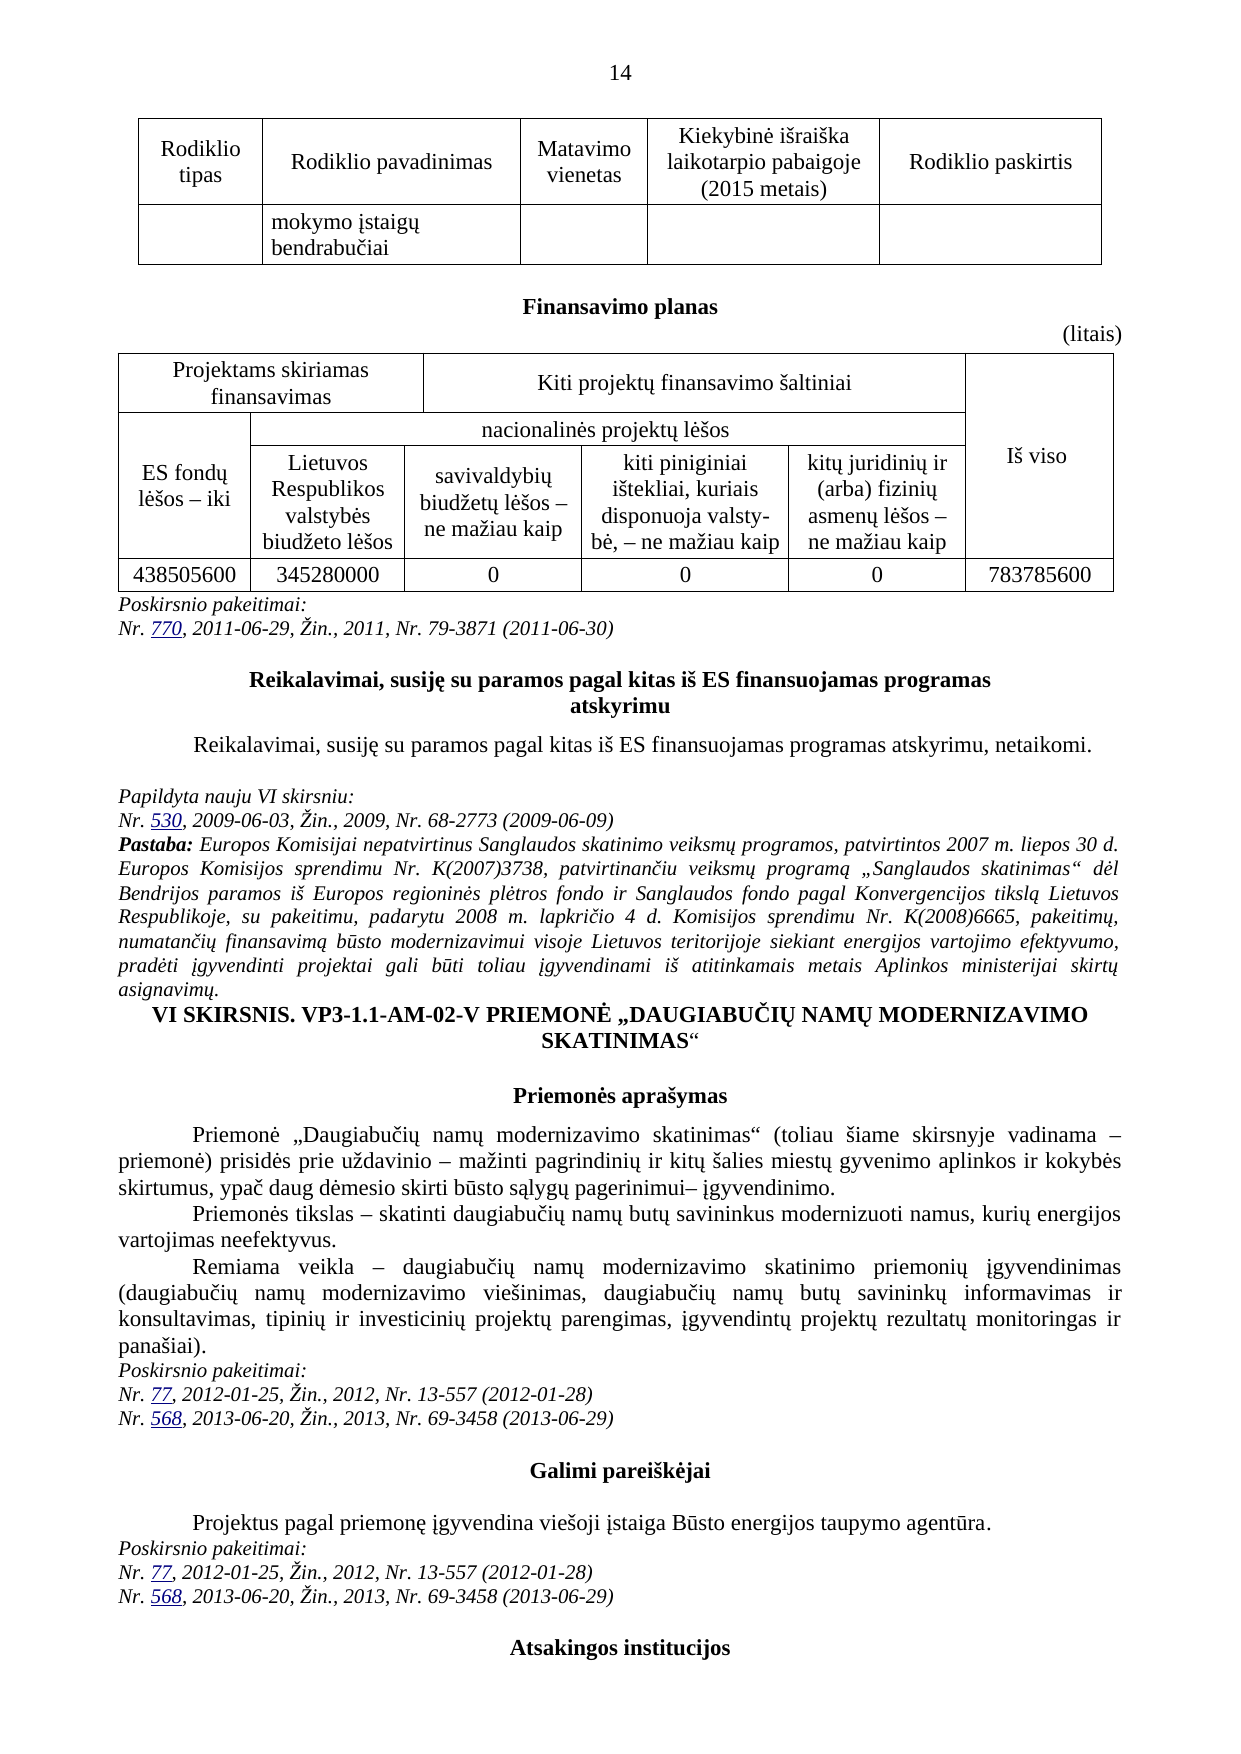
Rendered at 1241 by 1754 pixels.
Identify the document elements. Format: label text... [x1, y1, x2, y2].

table_cell [880, 205, 1101, 264]
table_cell 783785600 [966, 559, 1113, 591]
table_header Rodiklio paskirtis [880, 119, 1101, 204]
text Reikalavimai, susiję su paramos pagal kitas iš ES finansuojamas programas atskyrimu, netaikomi. [118, 731, 1122, 758]
text Priemonė „Daugiabučių namų modernizavimo skatinimas“ (toliau šiame skirsnyje vadinama – priemonė) prisidės prie uždavinio – mažinti pagrindinių ir kitų šalies miestų gyvenimo aplinkos ir kokybės skirtumus, ypač daug dėmesio skirti būsto sąlygų pagerinimui– įgyvendinimo. [118, 1121, 1122, 1200]
table_header Kiti projektų finansavimo šaltiniai [424, 354, 965, 412]
text Nr. 530, 2009-06-03, Žin., 2009, Nr. 68-2773 (2009-06-09) [118, 808, 1122, 832]
table_header Rodiklio pavadinimas [263, 119, 520, 204]
text Poskirsnio pakeitimai: [118, 1358, 1122, 1382]
text Poskirsnio pakeitimai: [118, 592, 1122, 616]
table_cell 0 [789, 559, 965, 591]
table_cell [648, 205, 879, 264]
table_cell [521, 205, 647, 264]
text Papildyta nauju VI skirsniu: [118, 784, 1122, 808]
table_cell savivaldybių biudžetų lėšos – ne mažiau kaip [405, 446, 581, 557]
text Remiama veikla – daugiabučių namų modernizavimo skatinimo priemonių įgyvendinimas (daugiabučių namų modernizavimo viešinimas, daugiabučių namų butų savininkų informavimas ir konsultavimas, tipinių ir investicinių projektų parengimas, įgyvendintų projektų rezultatų monitoringas ir panašiai). [118, 1253, 1122, 1358]
table_header Rodiklio tipas [139, 119, 262, 204]
text Atsakingos institucijos [118, 1634, 1122, 1661]
table_cell Lietuvos Respublikos valstybės biudžeto lėšos [251, 446, 404, 557]
text Poskirsnio pakeitimai: [118, 1536, 1122, 1560]
table_cell nacionalinės projektų lėšos [251, 413, 965, 445]
table_header Matavimo vienetas [521, 119, 647, 204]
text Nr. 77, 2012-01-25, Žin., 2012, Nr. 13-557 (2012-01-28) [118, 1382, 1122, 1406]
table_cell 345280000 [251, 559, 404, 591]
text Nr. 77, 2012-01-25, Žin., 2012, Nr. 13-557 (2012-01-28) [118, 1560, 1122, 1584]
text Finansavimo planas [118, 293, 1122, 320]
table_cell [139, 205, 262, 264]
table_cell 0 [582, 559, 788, 591]
text Nr. 770, 2011-06-29, Žin., 2011, Nr. 79-3871 (2011-06-30) [118, 616, 1122, 640]
text Nr. 568, 2013-06-20, Žin., 2013, Nr. 69-3458 (2013-06-29) [118, 1406, 1122, 1430]
table_header Iš viso [966, 354, 1113, 557]
text Priemonės tikslas – skatinti daugiabučių namų butų savininkus modernizuoti namus, kurių energijos vartojimas neefektyvus. [118, 1200, 1122, 1253]
table_cell 438505600 [119, 559, 250, 591]
table_cell 0 [405, 559, 581, 591]
text Priemonės aprašymas [118, 1082, 1122, 1108]
table_header Projektams skiriamas finansavimas [119, 354, 423, 412]
table_cell ES fondų lėšos – iki [119, 413, 250, 557]
text (litais) [118, 320, 1122, 346]
text VI SKIRSNIS. VP3-1.1-AM-02-V PRIEMONĖ „Daugiabučių namų MODERNIZAVIMO SKATINIMAS“ [118, 1001, 1122, 1053]
table_cell kiti piniginiai ištekliai, kuriais disponuoja valsty­bė, – ne mažiau kaip [582, 446, 788, 557]
text Nr. 568, 2013-06-20, Žin., 2013, Nr. 69-3458 (2013-06-29) [118, 1584, 1122, 1608]
text Galimi pareiškėjai [118, 1457, 1122, 1483]
text Projektus pagal priemonę įgyvendina viešoji įstaiga Būsto energijos taupymo agentūra. [118, 1509, 1122, 1536]
table_cell kitų juridinių ir (arba) fizinių asmenų lėšos – ne mažiau kaip [789, 446, 965, 557]
text Pastaba: Europos Komisijai nepatvirtinus Sanglaudos skatinimo veiksmų programos, patvirtintos 2007 m. liepos 30 d. Europos Komisijos sprendimu Nr. K(2007)3738, patvirtinančiu veiksmų programą „Sanglaudos skatinimas“ dėl Bendrijos paramos iš Europos regioninės plėtros fondo ir Sanglaudos fondo pagal Konvergencijos tikslą Lietuvos Respublikoje, su pakeitimu, padarytu 2008 m. lapkričio 4 d. Komisijos sprendimu Nr. K(2008)6665, pakeitimų, numatančių finansavimą būsto modernizavimui visoje Lietuvos teritorijoje siekiant energijos vartojimo efektyvumo, pradėti įgyvendinti projektai gali būti toliau įgyvendinami iš atitinkamais metais Aplinkos ministerijai skirtų asignavimų. [118, 832, 1122, 1001]
text Reikalavimai, susiję su paramos pagal kitas iš ES finansuojamas programas atskyrimu [118, 666, 1122, 719]
table_header Kiekybinė išraiška laikotarpio pabaigoje (2015 metais) [648, 119, 879, 204]
table_cell mokymo įstaigų bendrabučiai [263, 205, 520, 264]
